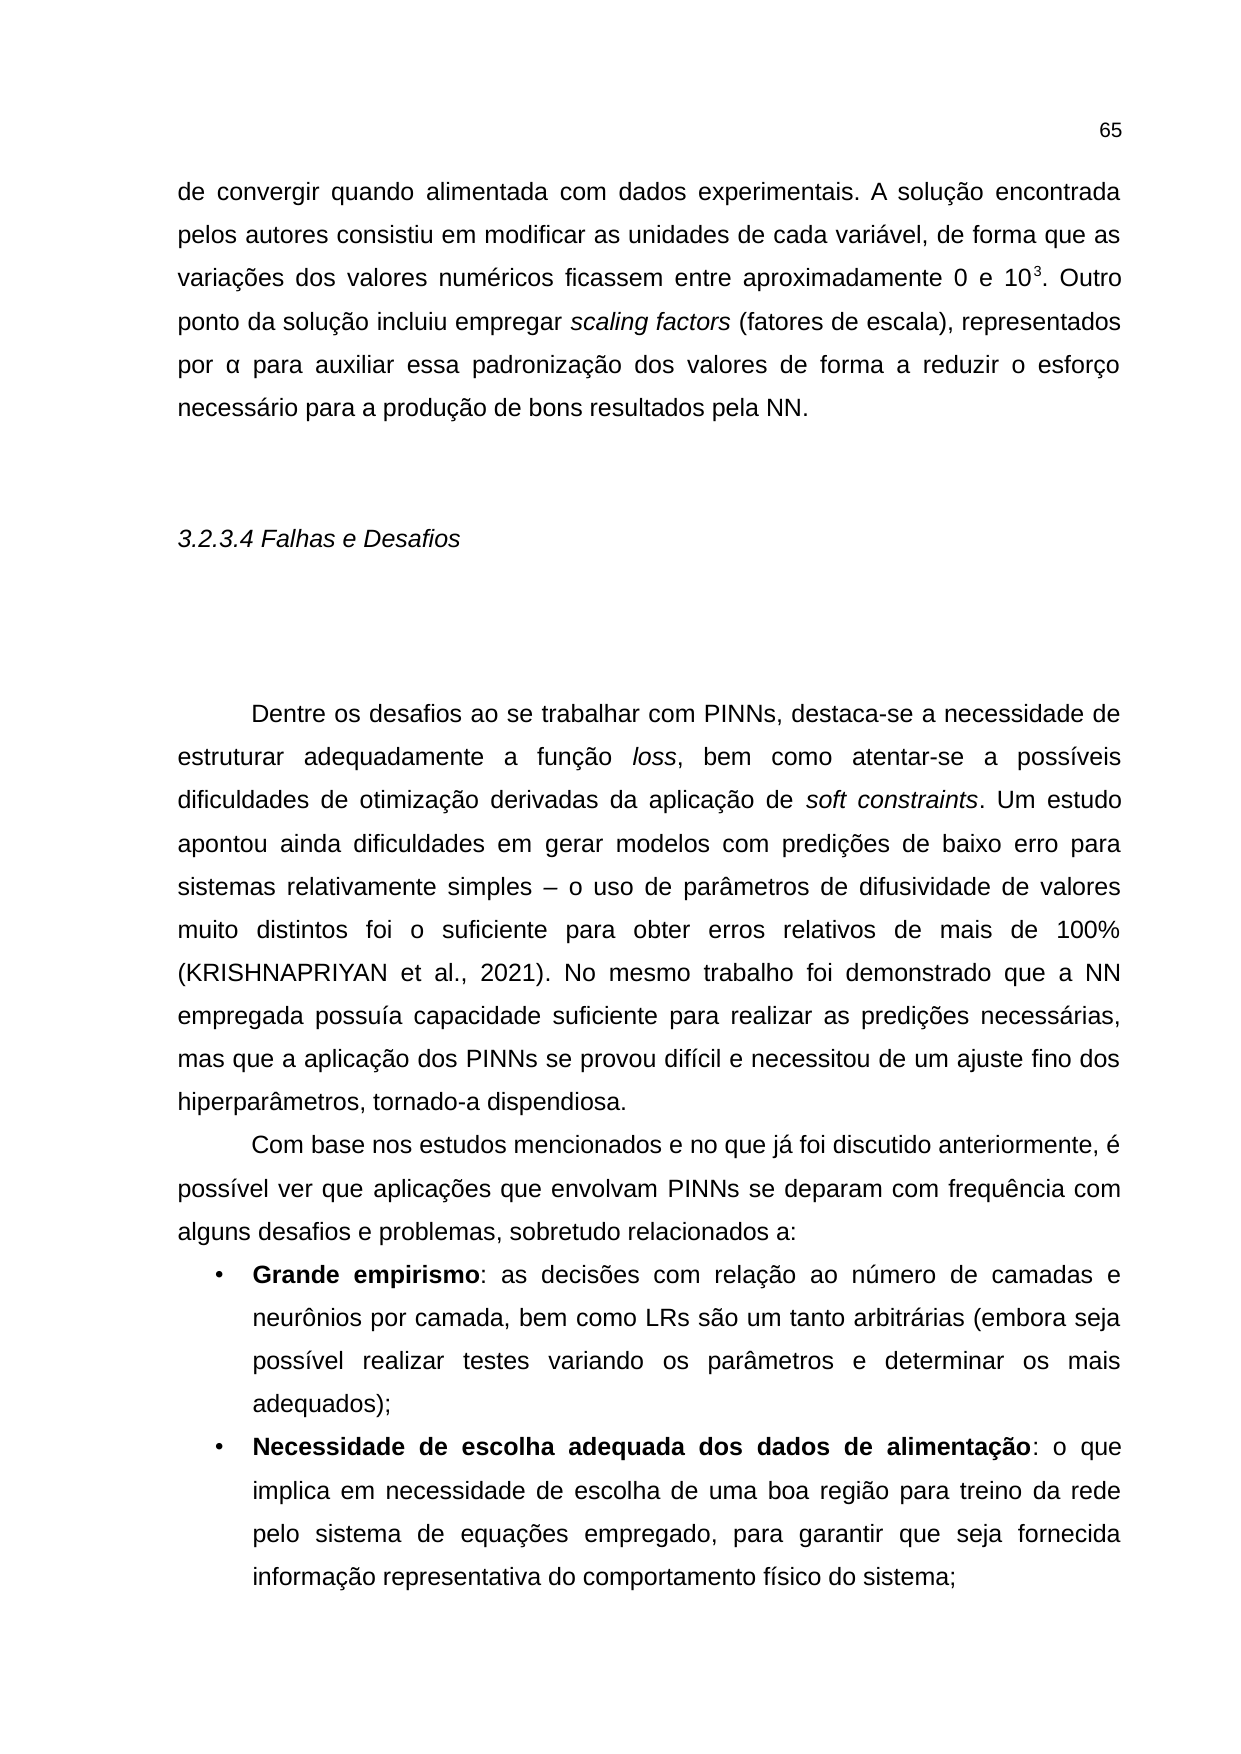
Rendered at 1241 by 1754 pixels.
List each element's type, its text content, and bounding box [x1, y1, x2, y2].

text Dentre os desafios ao se trabalhar com PINNs, destaca-se a necessidade de estruturar adequadamente a função loss, bem como atentar-se a possíveis dificuldades de otimização derivadas da aplicação de soft constraints. Um estudo apontou ainda dificuldades em gerar modelos com predições de baixo erro para sistemas relativamente simples – o uso de parâmetros de difusividade de valores muito distintos foi o suficiente para obter erros relativos de mais de 100% (KRISHNAPRIYAN et al., 2021). No mesmo trabalho foi demonstrado que a NN empregada possuía capacidade suficiente para realizar as predições necessárias, mas que a aplicação dos PINNs se provou difícil e necessitou de um ajuste fino dos hiperparâmetros, tornado-a dispendiosa. [177, 699, 1122, 1116]
subtitle Falhas e Desafios [177, 524, 1122, 553]
list Necessidade de escolha adequada dos dados de alimentação: o que implica em necessidade de escolha de uma boa região para treino da rede pelo sistema de equações empregado, para garantir que seja fornecida informação representativa do comportamento físico do sistema; [215, 1432, 1122, 1591]
text de convergir quando alimentada com dados experimentais. A solução encontrada pelos autores consistiu em modificar as unidades de cada variável, de forma que as variações dos valores numéricos ficassem entre aproximadamente 0 e 103. Outro ponto da solução incluiu empregar scaling factors (fatores de escala), representados por α para auxiliar essa padronização dos valores de forma a reduzir o esforço necessário para a produção de bons resultados pela NN. [177, 177, 1122, 421]
list Grande empirismo: as decisões com relação ao número de camadas e neurônios por camada, bem como LRs são um tanto arbitrárias (embora seja possível realizar testes variando os parâmetros e determinar os mais adequados); [215, 1260, 1122, 1418]
text Com base nos estudos mencionados e no que já foi discutido anteriormente, é possível ver que aplicações que envolvam PINNs se deparam com frequência com alguns desafios e problemas, sobretudo relacionados a: [177, 1130, 1122, 1245]
